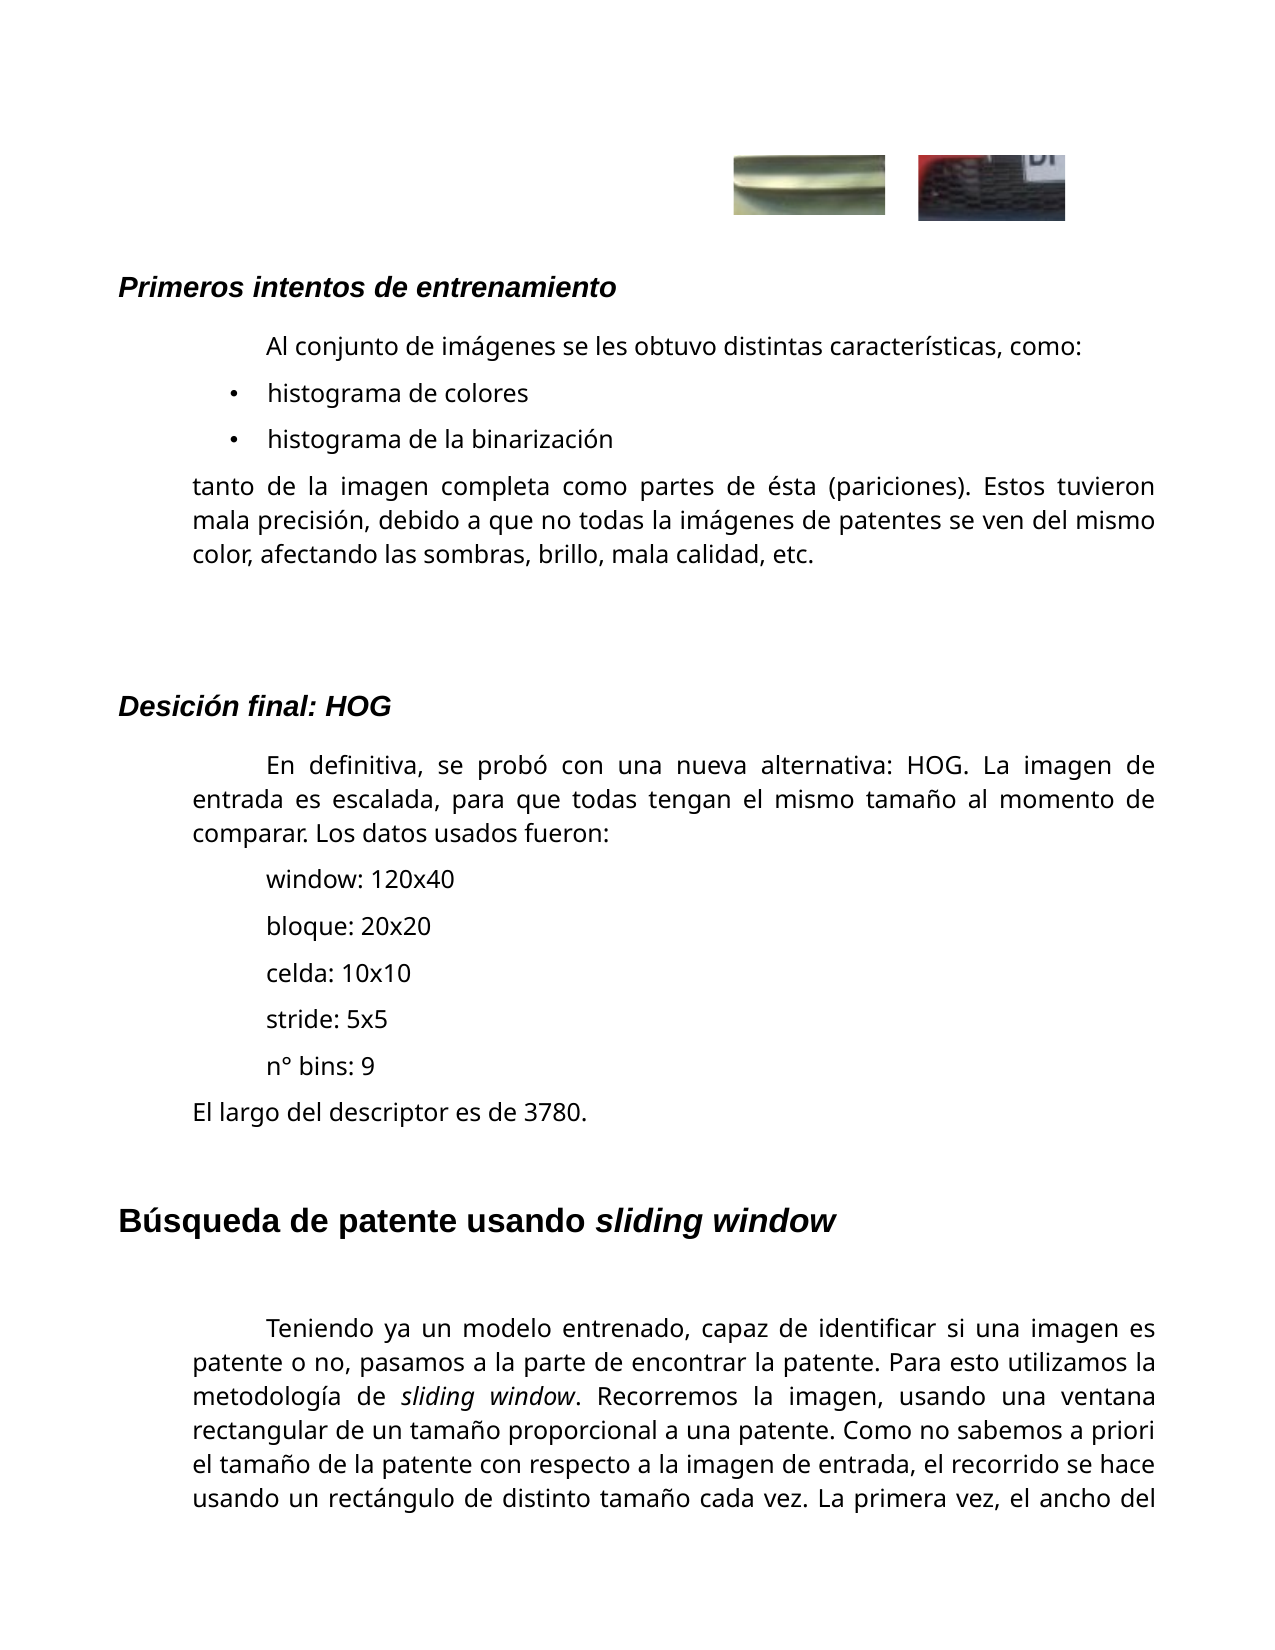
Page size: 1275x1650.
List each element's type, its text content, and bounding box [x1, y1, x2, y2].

subtitle Búsqueda de patente usando sliding window [118, 1201, 1157, 1239]
text bloque: 20x20 [266, 909, 1157, 943]
list histograma de la binarización [229, 422, 1157, 456]
list histograma de colores [229, 375, 1157, 409]
text Al conjunto de imágenes se les obtuvo distintas características, como: [192, 329, 1157, 363]
text tanto de la imagen completa como partes de ésta (pariciones). Estos tuvieron mala precisión, debido a que no todas la imágenes de patentes se ven del mismo color, afectando las sombras, brillo, mala calidad, etc. [192, 468, 1157, 571]
text El largo del descriptor es de 3780. [192, 1095, 1157, 1129]
subtitle Desición final: HOG [118, 689, 1157, 722]
text En definitiva, se probó con una nueva alternativa: HOG. La imagen de entrada es escalada, para que todas tengan el mismo tamaño al momento de comparar. Los datos usados fueron: [192, 747, 1157, 849]
text stride: 5x5 [266, 1002, 1157, 1036]
text celda: 10x10 [266, 955, 1157, 989]
subtitle Primeros intentos de entrenamiento [118, 270, 1157, 304]
text Teniendo ya un modelo entrenado, capaz de identificar si una imagen es patente o no, pasamos a la parte de encontrar la patente. Para esto utilizamos la metodología de sliding window. Recorremos la imagen, usando una ventana rectangular de un tamaño proporcional a una patente. Como no sabemos a priori el tamaño de la patente con respecto a la imagen de entrada, el recorrido se hace usando un rectángulo de distinto tamaño cada vez. La primera vez, el ancho del [192, 1311, 1157, 1515]
text window: 120x40 [266, 862, 1157, 896]
picture [733, 155, 886, 215]
picture [918, 155, 1066, 221]
text n° bins: 9 [266, 1048, 1157, 1082]
